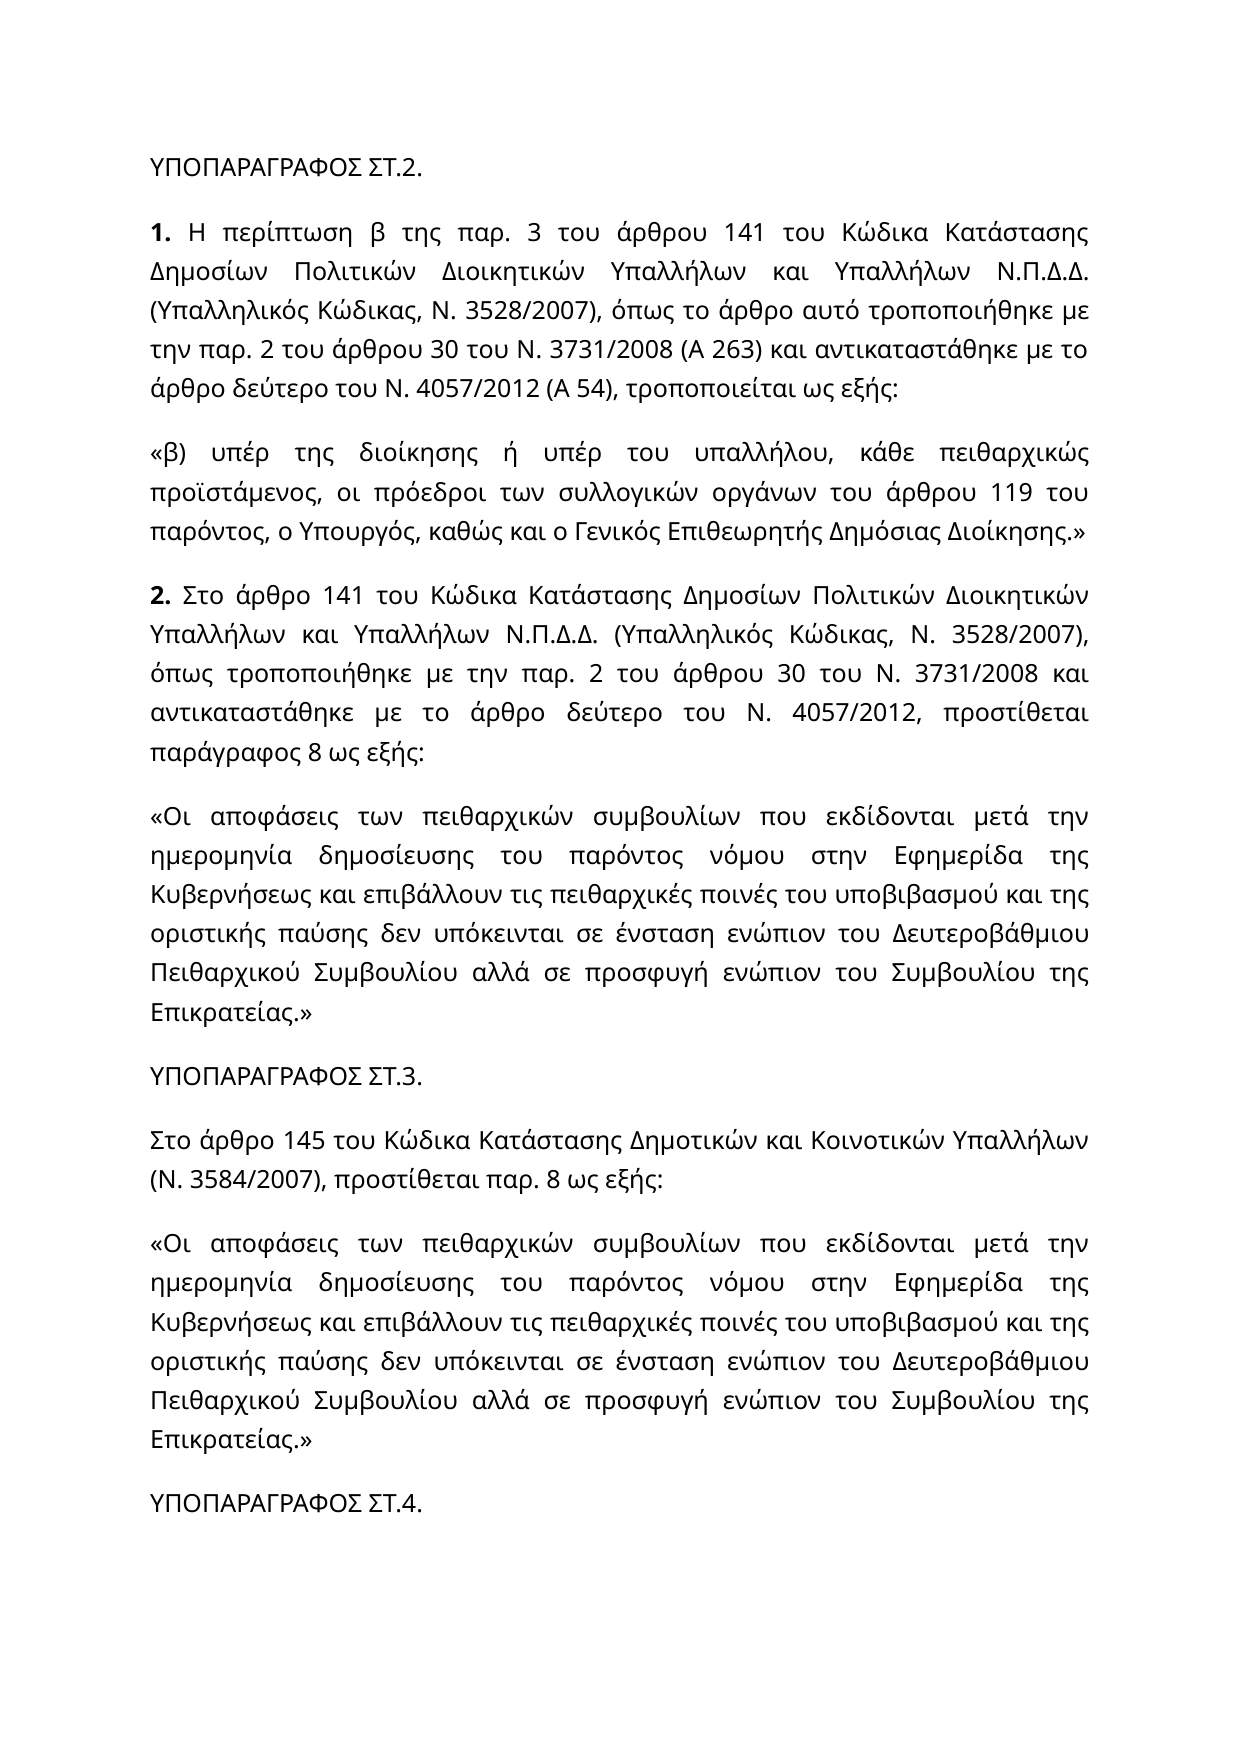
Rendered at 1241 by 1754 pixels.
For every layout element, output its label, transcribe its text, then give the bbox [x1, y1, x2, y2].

text ΥΠΟΠΑΡΑΓΡΑΦΟΣ ΣΤ.2. [150, 150, 1090, 184]
text «β) υπέρ της διοίκησης ή υπέρ του υπαλλήλου, κάθε πειθαρχικώς προϊστάμενος, οι πρόεδροι των συλλογικών οργάνων του άρθρου 119 του παρόντος, ο Υπουργός, καθώς και ο Γενικός Επιθεωρητής Δημόσιας Διοίκησης.» [150, 435, 1090, 547]
text 2. Στο άρθρο 141 του Κώδικα Κατάστασης Δημοσίων Πολιτικών Διοικητικών Υπαλλήλων και Υπαλλήλων Ν.Π.Δ.Δ. (Υπαλληλικός Κώδικας, Ν. 3528/2007), όπως τροποποιήθηκε με την παρ. 2 του άρθρου 30 του Ν. 3731/2008 και αντικαταστάθηκε με το άρθρο δεύτερο του Ν. 4057/2012, προστίθεται παράγραφος 8 ως εξής: [150, 577, 1090, 768]
text «Οι αποφάσεις των πειθαρχικών συμβουλίων που εκδίδονται μετά την ημερομηνία δημοσίευσης του παρόντος νόμου στην Εφημερίδα της Κυβερνήσεως και επιβάλλουν τις πειθαρχικές ποινές του υποβιβασμού και της οριστικής παύσης δεν υπόκεινται σε ένσταση ενώπιον του Δευτεροβάθμιου Πειθαρχικού Συμβουλίου αλλά σε προσφυγή ενώπιον του Συμβουλίου της Επικρατείας.» [150, 1226, 1090, 1456]
text Στο άρθρο 145 του Κώδικα Κατάστασης Δημοτικών και Κοινοτικών Υπαλλήλων (Ν. 3584/2007), προστίθεται παρ. 8 ως εξής: [150, 1122, 1090, 1196]
text ΥΠΟΠΑΡΑΓΡΑΦΟΣ ΣΤ.4. [150, 1486, 1090, 1520]
text ΥΠΟΠΑΡΑΓΡΑΦΟΣ ΣΤ.3. [150, 1058, 1090, 1092]
text 1. Η περίπτωση β της παρ. 3 του άρθρου 141 του Κώδικα Κατάστασης Δημοσίων Πολιτικών Διοικητικών Υπαλλήλων και Υπαλλήλων Ν.Π.Δ.Δ. (Υπαλληλικός Κώδικας, Ν. 3528/2007), όπως το άρθρο αυτό τροποποιήθηκε με την παρ. 2 του άρθρου 30 του Ν. 3731/2008 (Α 263) και αντικαταστάθηκε με το άρθρο δεύτερο του Ν. 4057/2012 (Α 54), τροποποιείται ως εξής: [150, 214, 1090, 405]
text «Οι αποφάσεις των πειθαρχικών συμβουλίων που εκδίδονται μετά την ημερομηνία δημοσίευσης του παρόντος νόμου στην Εφημερίδα της Κυβερνήσεως και επιβάλλουν τις πειθαρχικές ποινές του υποβιβασμού και της οριστικής παύσης δεν υπόκεινται σε ένσταση ενώπιον του Δευτεροβάθμιου Πειθαρχικού Συμβουλίου αλλά σε προσφυγή ενώπιον του Συμβουλίου της Επικρατείας.» [150, 798, 1090, 1028]
